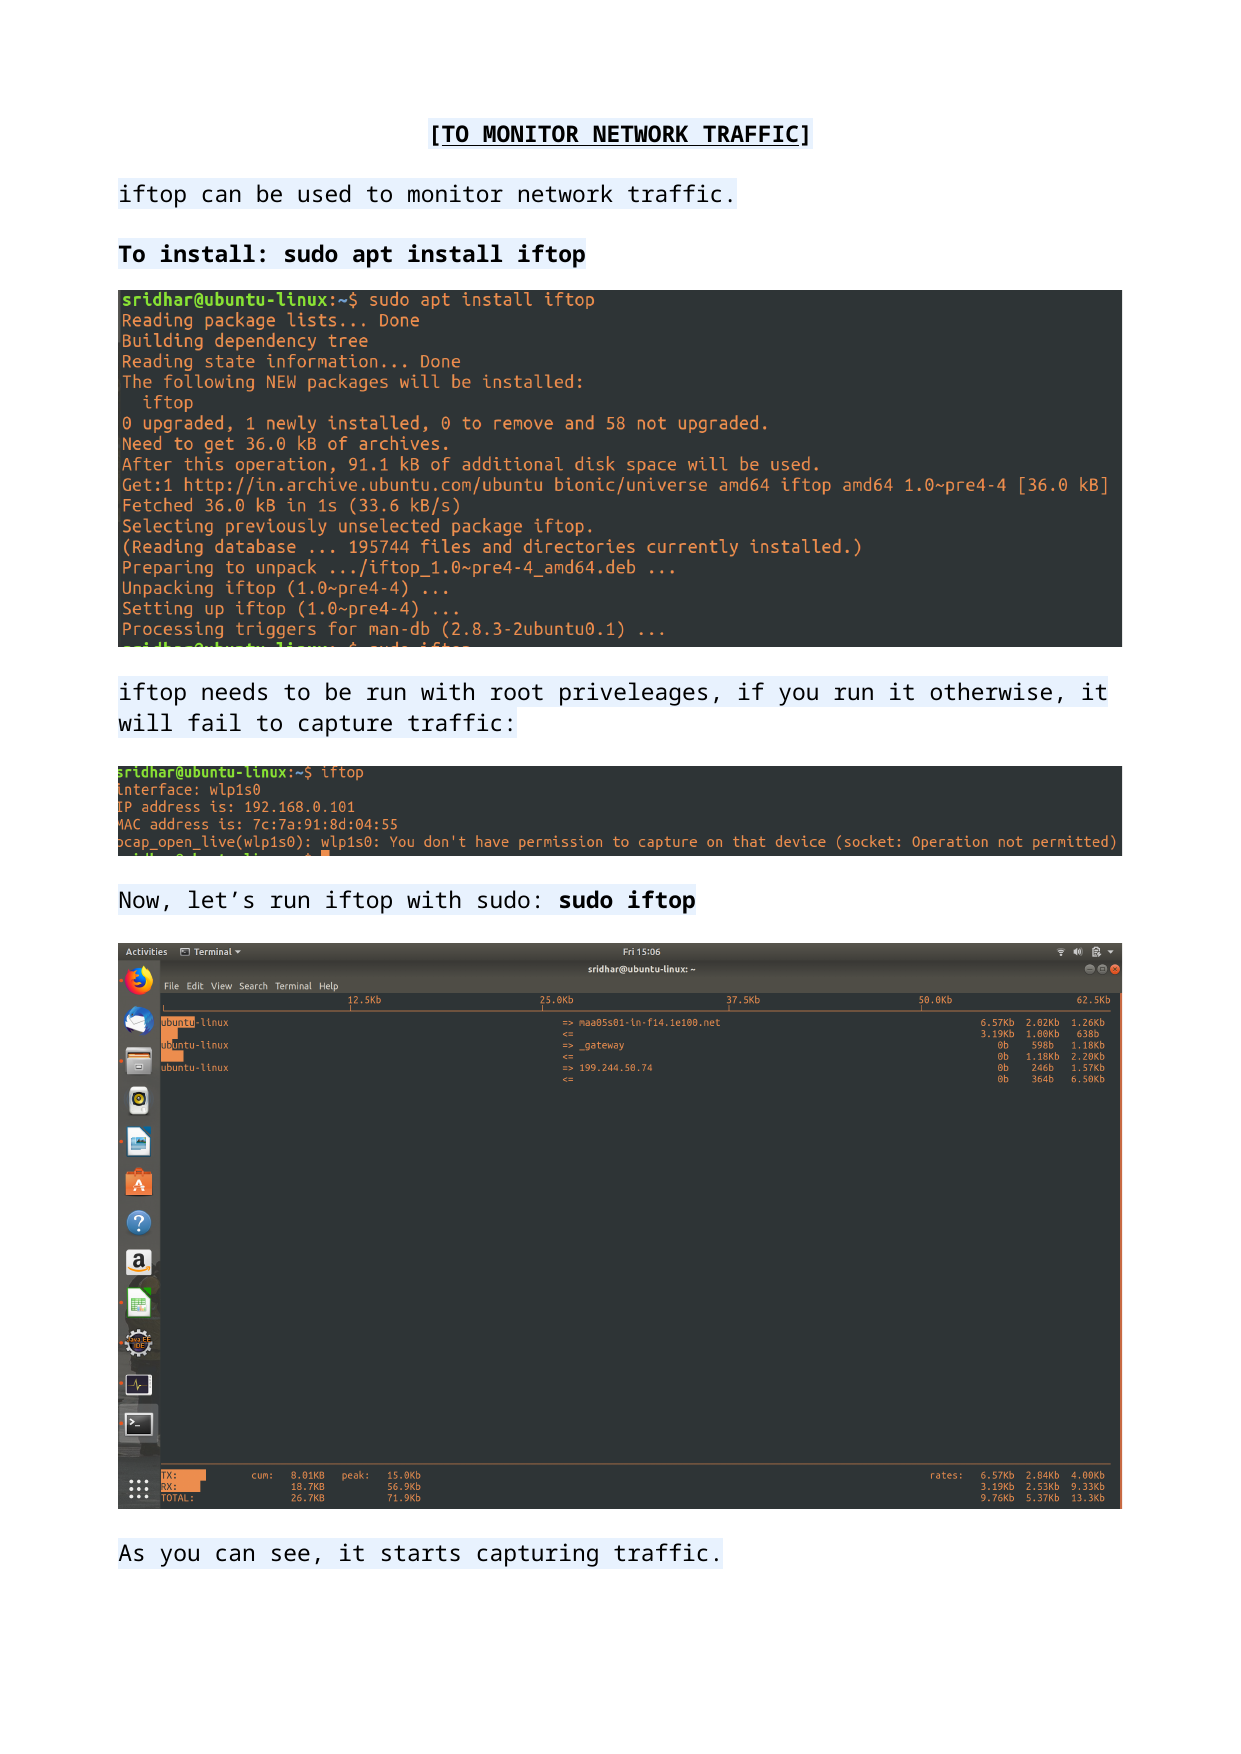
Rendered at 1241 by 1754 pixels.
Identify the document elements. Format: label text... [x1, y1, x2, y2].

picture [118, 943, 1123, 1509]
picture [118, 290, 1123, 647]
text Now, let’s run iftop with sudo: sudo iftop [118, 884, 1122, 915]
text As you can see, it starts capturing traffic. [118, 1537, 1122, 1569]
text [TO MONITOR NETWORK TRAFFIC] [118, 118, 1122, 149]
text iftop can be used to monitor network traffic. [118, 178, 1122, 209]
text iftop needs to be run with root priveleages, if you run it otherwise, it will fail to capture traffic: [118, 676, 1122, 738]
picture [118, 766, 1123, 856]
text To install: sudo apt install iftop [118, 238, 1122, 269]
